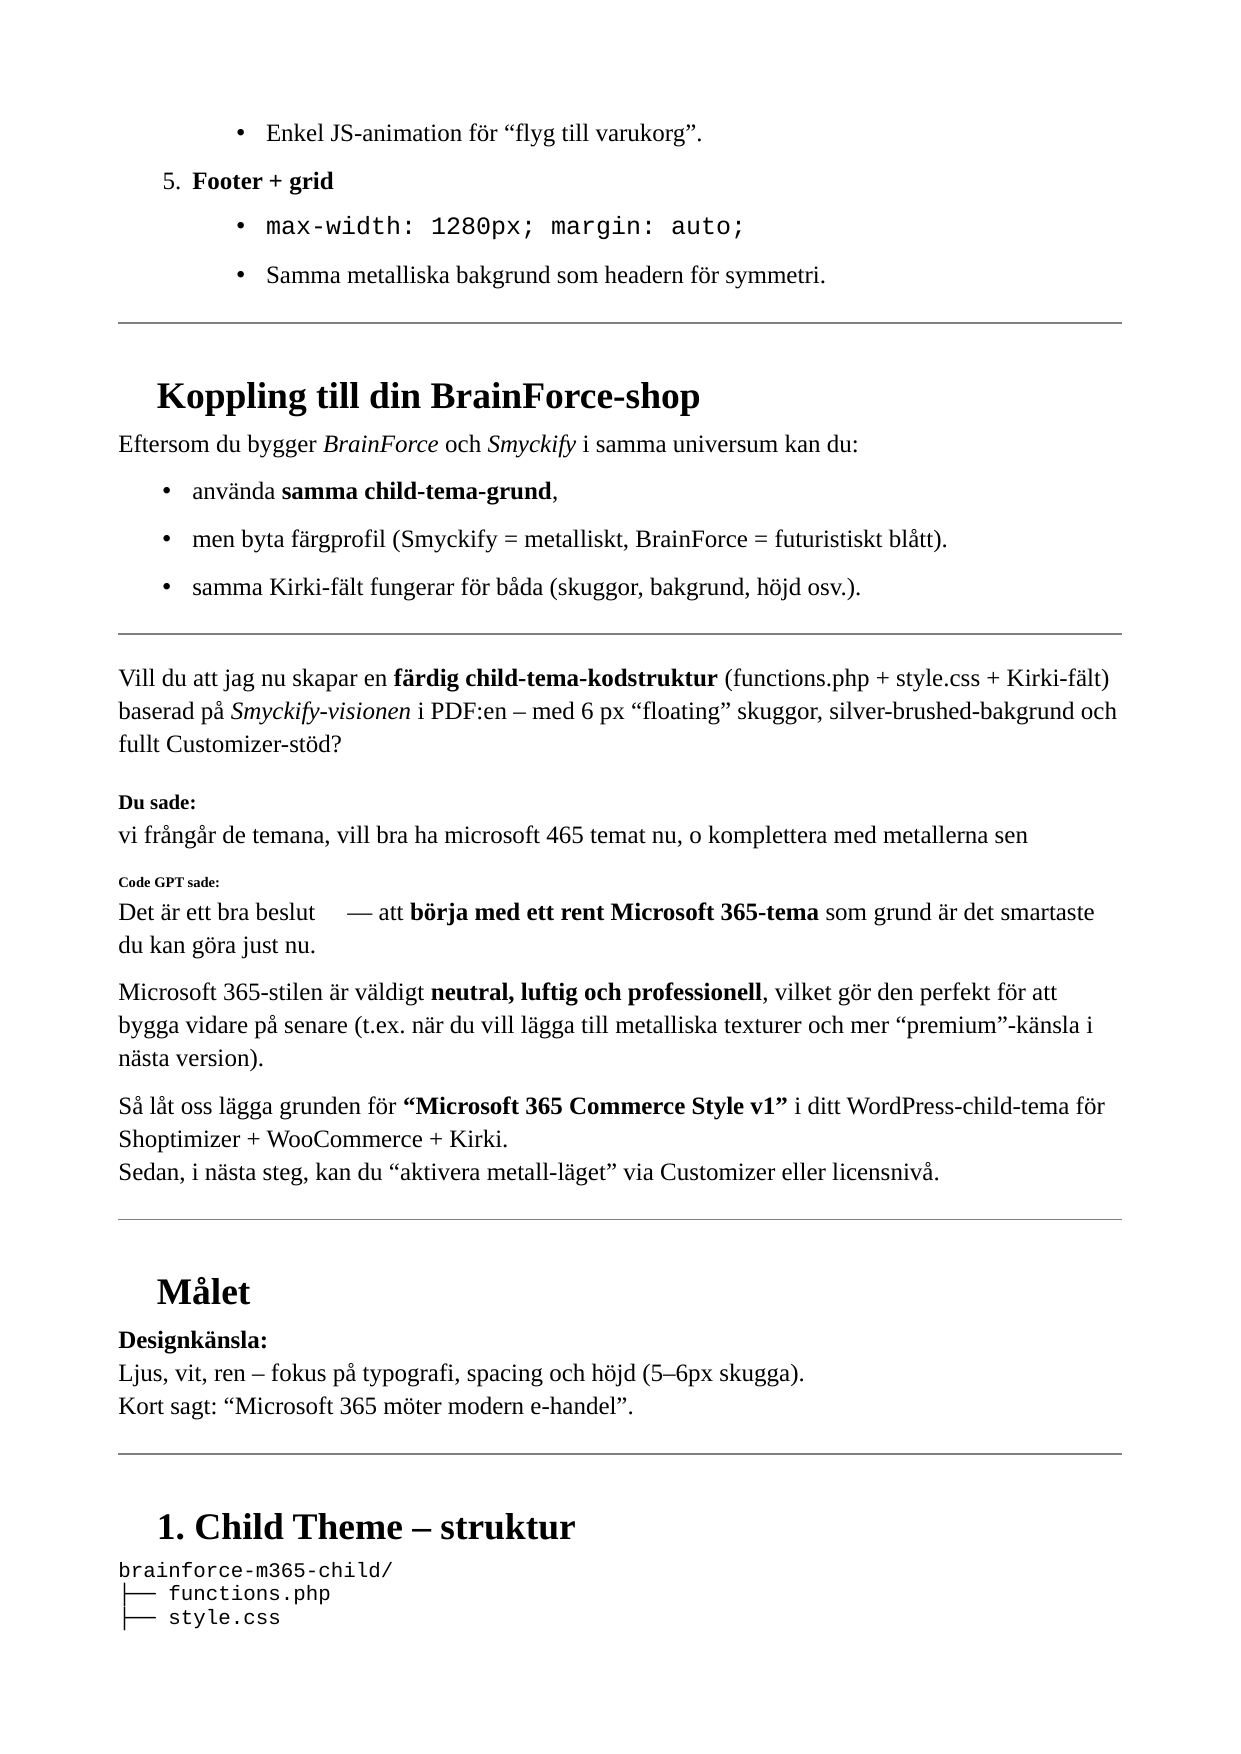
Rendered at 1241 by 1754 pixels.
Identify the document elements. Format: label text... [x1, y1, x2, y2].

list använda samma child-tema-grund, [162, 476, 1122, 505]
text brainforce-m365-child/ [118, 1560, 1122, 1583]
text Eftersom du bygger BrainForce och Smyckify i samma universum kan du: [118, 429, 1122, 457]
list men byta färgprofil (Smyckify = metalliskt, BrainForce = futuristiskt blått). [162, 524, 1122, 553]
list max-width: 1280px; margin: auto; [236, 213, 1122, 242]
text vi frångår de temana, vill bra ha microsoft 465 temat nu, o komplettera med metallerna sen [118, 820, 1122, 849]
list Footer + grid [162, 166, 1122, 194]
text Designkänsla: Ljus, vit, ren – fokus på typografi, spacing och höjd (5–6px skugga). Kort sagt: “Microsoft 365 möter modern e-handel”. [118, 1325, 1122, 1420]
list samma Kirki-fält fungerar för båda (skuggor, bakgrund, höjd osv.). [162, 572, 1122, 600]
text Det är ett bra beslut 💡 — att börja med ett rent Microsoft 365-tema som grund är det smartaste du kan göra just nu. [118, 897, 1122, 958]
text Microsoft 365-stilen är väldigt neutral, luftig och professionell, vilket gör den perfekt för att bygga vidare på senare (t.ex. när du vill lägga till metalliska texturer och mer “premium”-känsla i nästa version). [118, 977, 1122, 1072]
subtitle 🧩 Målet [118, 1270, 1122, 1313]
text ├── style.css [118, 1607, 1122, 1631]
subtitle 🎨 1. Child Theme – struktur [118, 1504, 1122, 1547]
subtitle 🧠 Koppling till din BrainForce-shop [118, 373, 1122, 416]
text Vill du att jag nu skapar en färdig child-tema-kodstruktur (functions.php + style.css + Kirki-fält) baserad på Smyckify-visionen i PDF:en – med 6 px “floating” skuggor, silver-brushed-bakgrund och fullt Customizer-stöd? [118, 663, 1122, 758]
list Enkel JS-animation för “flyg till varukorg”. [236, 118, 1122, 147]
text Så låt oss lägga grunden för “Microsoft 365 Commerce Style v1” i ditt WordPress-child-tema för Shoptimizer + WooCommerce + Kirki. Sedan, i nästa steg, kan du “aktivera metall-läget” via Customizer eller licensnivå. [118, 1091, 1122, 1186]
subtitle Du sade: [118, 789, 1122, 814]
text ├── functions.php [118, 1583, 1122, 1607]
subtitle Code GPT sade: [118, 874, 1122, 891]
list Samma metalliska bakgrund som headern för symmetri. [236, 260, 1122, 289]
